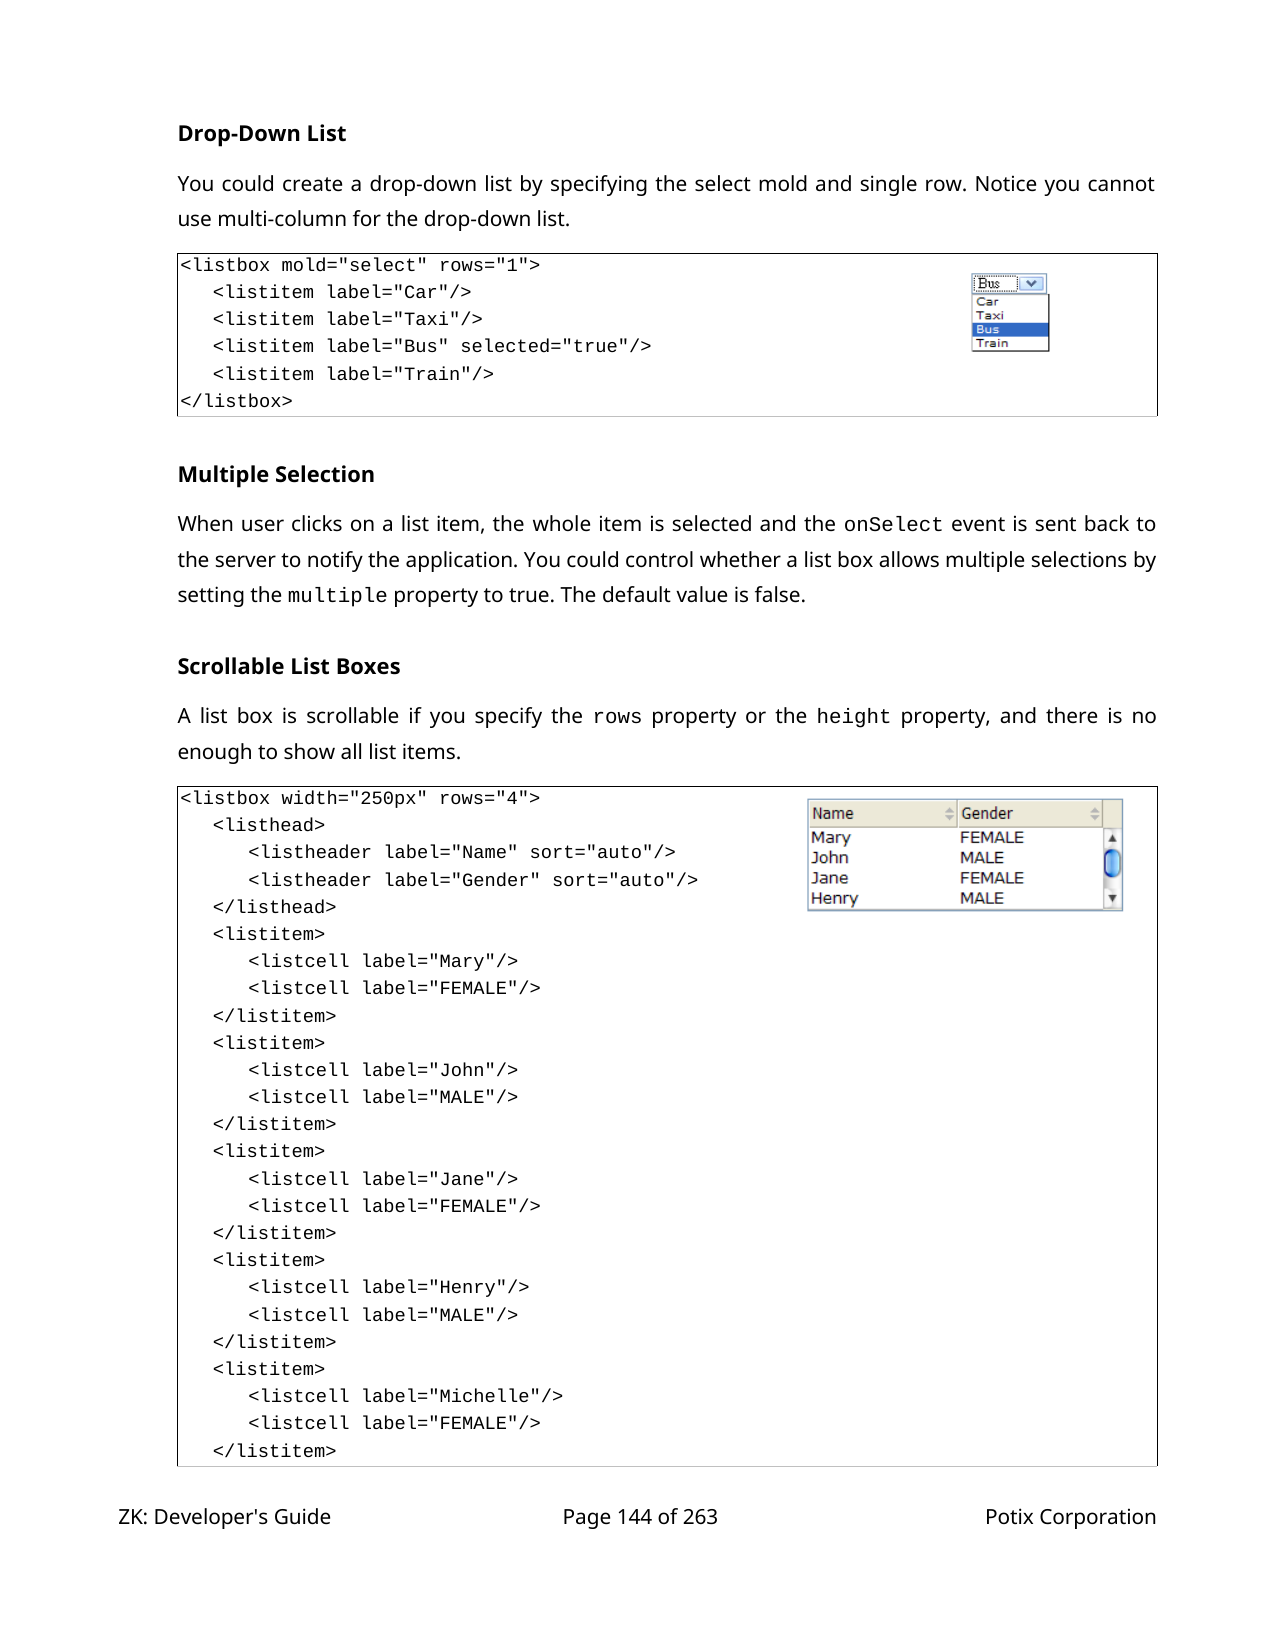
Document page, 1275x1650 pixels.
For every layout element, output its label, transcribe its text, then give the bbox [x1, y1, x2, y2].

text You could create a drop-down list by specifying the select mold and single row. Notice you cannot use multi-column for the drop-down list. [177, 169, 1157, 232]
text [1053, 280, 1157, 304]
text <listcell label="John"/> [178, 1058, 1157, 1082]
subtitle Multiple Selection [177, 458, 1157, 488]
text <listitem> [178, 1139, 1157, 1164]
text </listhead> [178, 895, 1157, 919]
text <listcell label="Mary"/> [178, 949, 1157, 973]
text <listitem label="Car"/> [178, 280, 968, 304]
text <listcell label="FEMALE"/> [178, 1411, 1157, 1436]
picture [968, 271, 1053, 354]
text <listcell label="Michelle"/> [178, 1384, 1157, 1408]
text <listitem label="Bus" selected="true"/> [178, 334, 1157, 359]
text <listitem> [178, 1248, 1157, 1272]
text <listcell label="MALE"/> [178, 1302, 1157, 1327]
text A list box is scrollable if you specify the rows property or the height property, and there is no enough to show all list items. [177, 702, 1157, 765]
text </listitem> [178, 1330, 1157, 1354]
text <listcell label="Jane"/> [178, 1167, 1157, 1191]
text [1053, 307, 1157, 331]
text </listitem> [178, 1221, 1157, 1245]
text <listitem label="Train"/> [178, 362, 1157, 386]
subtitle Drop-Down List [177, 118, 1157, 148]
picture [805, 796, 1127, 914]
text <listheader label="Gender" sort="auto"/> [178, 867, 805, 892]
text <listitem label="Taxi"/> [178, 307, 968, 331]
text <listbox mold="select" rows="1"> [178, 254, 1157, 277]
text </listitem> [178, 1003, 1157, 1028]
text <listbox width="250px" rows="4"> [178, 787, 1157, 810]
text <listitem> [178, 1031, 1157, 1055]
subtitle Scrollable List Boxes [177, 651, 1157, 681]
text </listitem> [178, 1438, 1157, 1466]
text </listitem> [178, 1112, 1157, 1136]
text <listcell label="MALE"/> [178, 1085, 1157, 1109]
text <listitem> [178, 1357, 1157, 1381]
text <listcell label="FEMALE"/> [178, 1194, 1157, 1218]
text <listheader label="Name" sort="auto"/> [178, 840, 805, 864]
text <listhead> [178, 813, 805, 837]
text When user clicks on a list item, the whole item is selected and the onSelect event is sent back to the server to notify the application. You could control whether a list box allows multiple selections by setting the multiple property to true. The default value is false. [177, 509, 1157, 608]
text </listbox> [178, 389, 1157, 416]
text <listcell label="FEMALE"/> [178, 976, 1157, 1001]
text <listcell label="Henry"/> [178, 1275, 1157, 1299]
text [1127, 813, 1157, 837]
text <listitem> [178, 922, 1157, 946]
